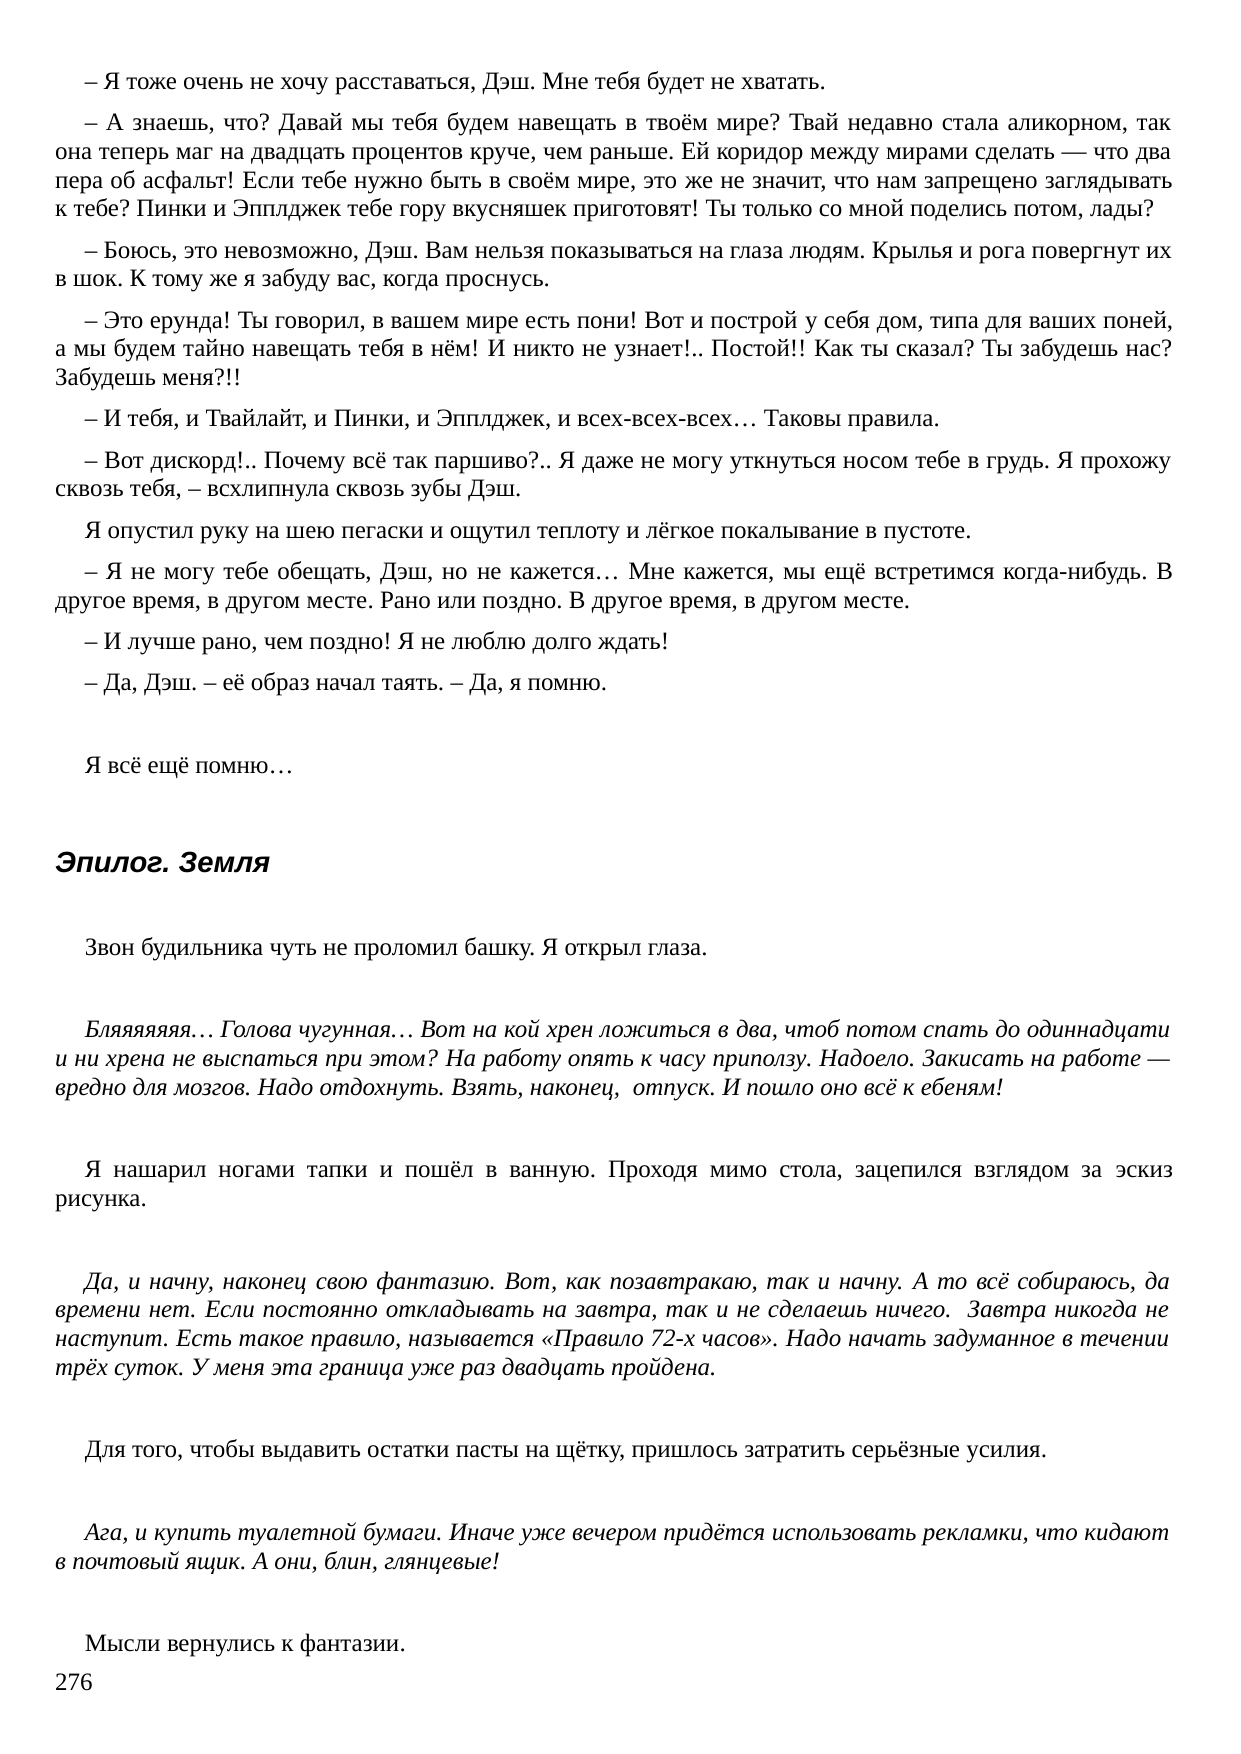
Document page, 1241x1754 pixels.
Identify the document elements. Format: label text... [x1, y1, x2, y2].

text Бляяяяяяя… Голова чугунная… Вот на кой хрен ложиться в два, чтоб потом спать до одиннадцати и ни хрена не выспаться при этом? На работу опять к часу приползу. Надоело. Закисать на работе — вредно для мозгов. Надо отдохнуть. Взять, наконец, отпуск. И пошло оно всё к ебеням! [55, 1014, 1173, 1101]
text Я опустил руку на шею пегаски и ощутил теплоту и лёгкое покалывание в пустоте. [55, 515, 1173, 543]
text – А знаешь, что? Давай мы тебя будем навещать в твоём мире? Твай недавно стала аликорном, так она теперь маг на двадцать процентов круче, чем раньше. Ей коридор между мирами сделать — что два пера об асфальт! Если тебе нужно быть в своём мире, это же не значит, что нам запрещено заглядывать к тебе? Пинки и Эпплджек тебе гору вкусняшек приготовят! Ты только со мной поделись потом, лады? [55, 107, 1173, 222]
text – Да, Дэш. – её образ начал таять. – Да, я помню. [55, 667, 1173, 696]
text – Я тоже очень не хочу расставаться, Дэш. Мне тебя будет не хватать. [55, 66, 1173, 95]
text Да, и начну, наконец свою фантазию. Вот, как позавтракаю, так и начну. А то всё собираюсь, да времени нет. Если постоянно откладывать на завтра, так и не сделаешь ничего. Завтра никогда не наступит. Есть такое правило, называется «Правило 72-х часов». Надо начать задуманное в течении трёх суток. У меня эта граница уже раз двадцать пройдена. [55, 1266, 1173, 1381]
text – И тебя, и Твайлайт, и Пинки, и Эпплджек, и всех-всех-всех… Таковы правила. [55, 403, 1173, 432]
text Я нашарил ногами тапки и пошёл в ванную. Проходя мимо стола, зацепился взглядом за эскиз рисунка. [55, 1154, 1173, 1212]
text – И лучше рано, чем поздно! Я не люблю долго ждать! [55, 626, 1173, 655]
text Мысли вернулись к фантазии. [55, 1628, 1173, 1657]
text – Это ерунда! Ты говорил, в вашем мире есть пони! Вот и построй у себя дом, типа для ваших поней, а мы будем тайно навещать тебя в нём! И никто не узнает!.. Постой!! Как ты сказал? Ты забудешь нас? Забудешь меня?!! [55, 305, 1173, 391]
text – Боюсь, это невозможно, Дэш. Вам нельзя показываться на глаза людям. Крылья и рога повергнут их в шок. К тому же я забуду вас, когда проснусь. [55, 235, 1173, 292]
text – Я не могу тебе обещать, Дэш, но не кажется… Мне кажется, мы ещё встретимся когда-нибудь. В другое время, в другом месте. Рано или поздно. В другое время, в другом месте. [55, 556, 1173, 613]
text – Вот дискорд!.. Почему всё так паршиво?.. Я даже не могу уткнуться носом тебе в грудь. Я прохожу сквозь тебя, – всхлипнула сквозь зубы Дэш. [55, 445, 1173, 502]
text Звон будильника чуть не проломил башку. Я открыл глаза. [55, 932, 1173, 961]
subtitle Эпилог. Земля [55, 845, 1173, 878]
text Ага, и купить туалетной бумаги. Иначе уже вечером придётся использовать рекламки, что кидают в почтовый ящик. А они, блин, глянцевые! [55, 1517, 1173, 1574]
text Для того, чтобы выдавить остатки пасты на щётку, пришлось затратить серьёзные усилия. [55, 1434, 1173, 1463]
text Я всё ещё помню… [55, 750, 1173, 778]
